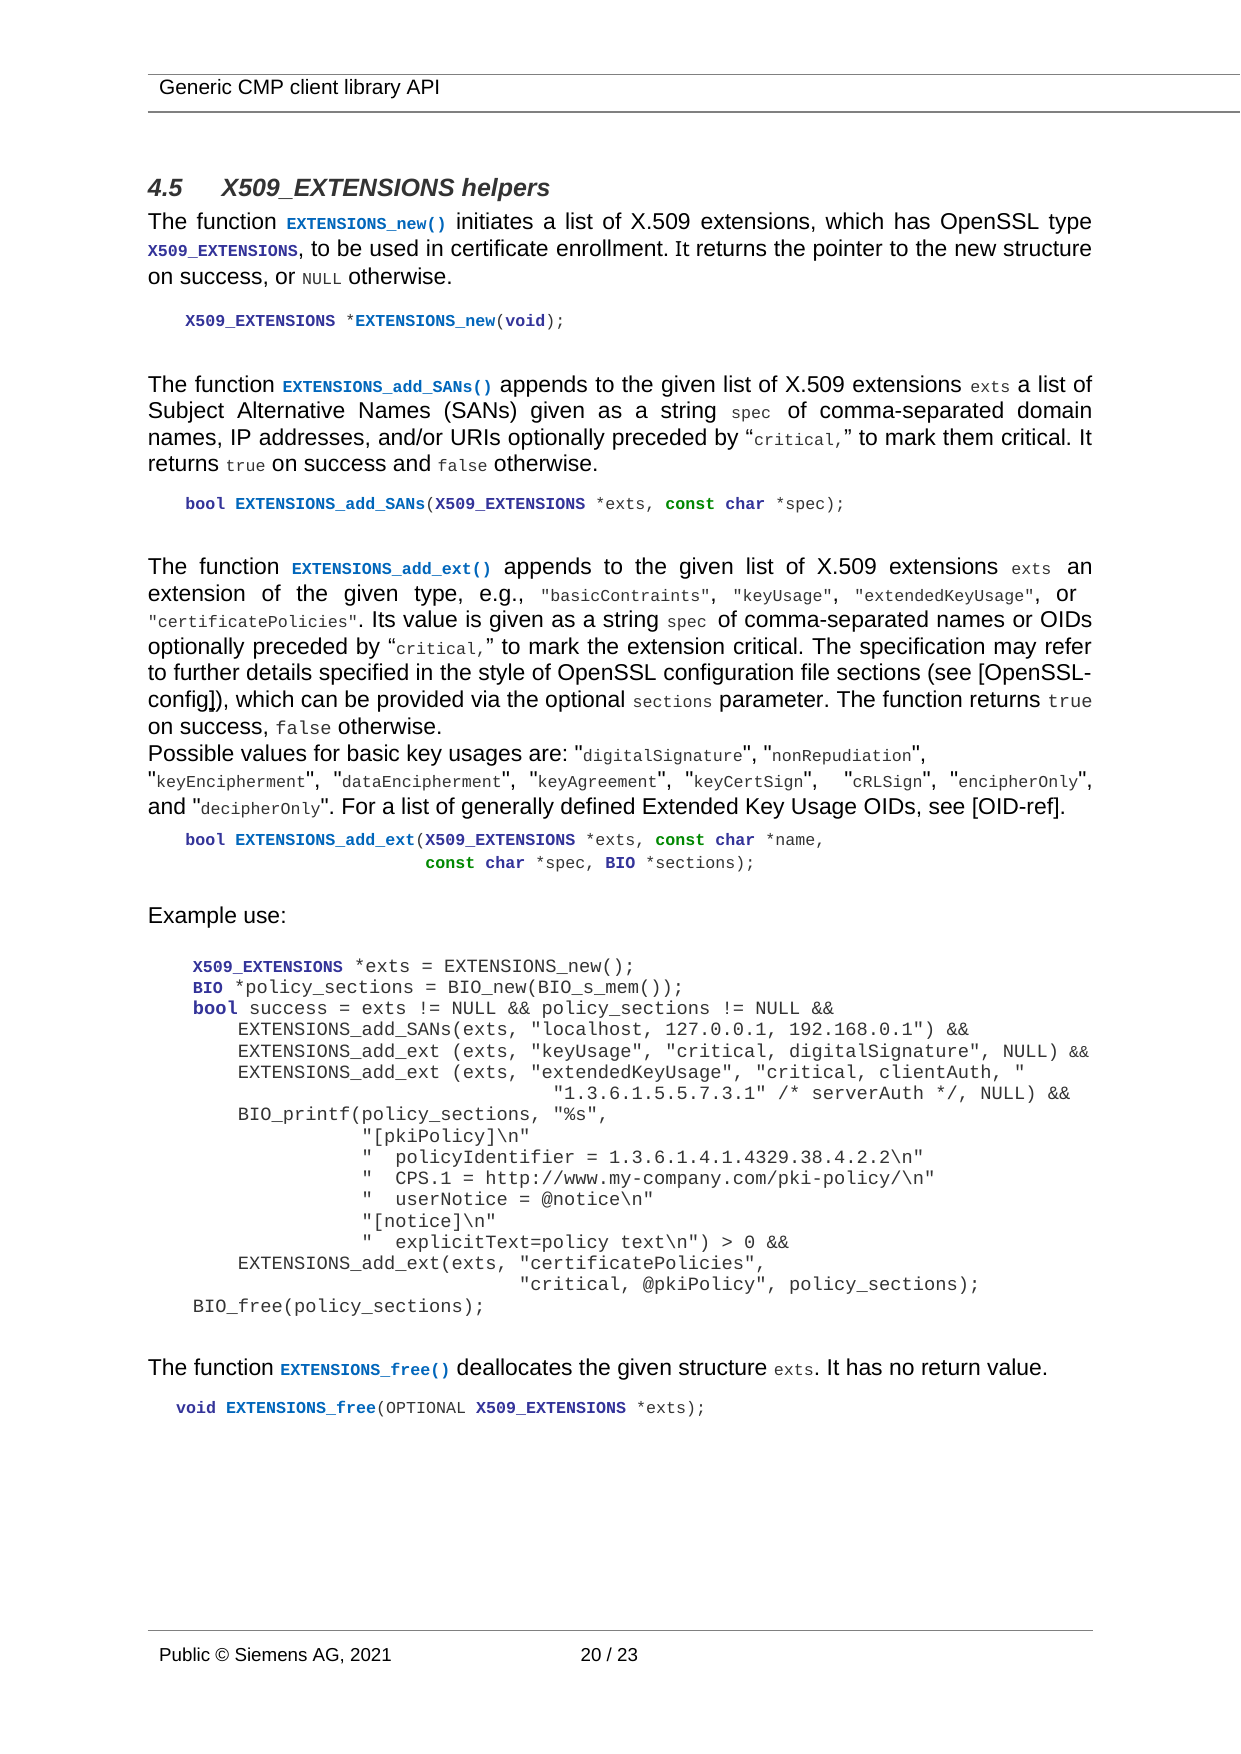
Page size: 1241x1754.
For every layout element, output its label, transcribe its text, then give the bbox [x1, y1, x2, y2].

text void EXTENSIONS_free(OPTIONAL X509_EXTENSIONS *exts); [176, 1399, 1092, 1418]
text bool success = exts != NULL && policy_sections != NULL && [148, 999, 1092, 1020]
subtitle X509_EXTENSIONS helpers [148, 173, 1092, 201]
text The function EXTENSIONS_new() initiates a list of X.509 extensions, which has OpenSSL type X509_EXTENSIONS, to be used in certificate enrollment. It returns the pointer to the new structure on success, or NULL otherwise. [148, 208, 1092, 289]
text The function EXTENSIONS_free() deallocates the given structure exts. It has no return value. [148, 1354, 1092, 1380]
text Possible values for basic key usages are: "digitalSignature", "nonRepudiation", [148, 740, 1092, 766]
text X509_EXTENSIONS *EXTENSIONS_new(void); [185, 289, 1092, 364]
text EXTENSIONS_add_SANs(exts, "localhost, 127.0.0.1, 192.168.0.1") && EXTENSIONS_add_ext (exts, "keyUsage", "critical, digitalSignature", NULL) && [148, 1020, 1092, 1063]
text The function EXTENSIONS_add_ext() appends to the given list of X.509 extensions exts an extension of the given type, e.g., "basicContraints", "keyUsage", "extendedKeyUsage", or "certificatePolicies". Its value is given as a string spec of comma-separated names or OIDs optionally preceded by “critical,” to mark the extension critical. The specification may refer to further details specified in the style of OpenSSL configuration file sections (see [OpenSSL-config]), which can be provided via the optional sections parameter. The function returns true on success, false otherwise. [148, 553, 1092, 740]
text The function EXTENSIONS_add_SANs() appends to the given list of X.509 extensions exts a list of Subject Alternative Names (SANs) given as a string spec of comma-separated domain names, IP addresses, and/or URIs optionally preceded by “critical,” to mark them critical. It returns true on success and false otherwise. [148, 371, 1092, 477]
text BIO *policy_sections = BIO_new(BIO_s_mem()); [148, 978, 1092, 999]
text Example use: [148, 902, 1092, 928]
text bool EXTENSIONS_add_ext(X509_EXTENSIONS *exts, const char *name, const char *spec, BIO *sections); [185, 832, 1092, 874]
text "keyEncipherment", "dataEncipherment", "keyAgreement", "keyCertSign", "cRLSign", "encipherOnly", and "decipherOnly". For a list of generally defined Extended Key Usage OIDs, see [OID-ref]. [148, 766, 1092, 819]
text bool EXTENSIONS_add_SANs(X509_EXTENSIONS *exts, const char *spec); [185, 477, 1092, 541]
text X509_EXTENSIONS *exts = EXTENSIONS_new(); [148, 935, 1092, 978]
text EXTENSIONS_add_ext (exts, "extendedKeyUsage", "critical, clientAuth, " "1.3.6.1.5.5.7.3.1" /* serverAuth */, NULL) && BIO_printf(policy_sections, "%s", "[pkiPolicy]\n" " policyIdentifier = 1.3.6.1.4.1.4329.38.4.2.2\n" " CPS.1 = http://www.my-company.com/pki-policy/\n" " userNotice = @notice\n" "[notice]\n" " explicitText=policy text\n") > 0 && EXTENSIONS_add_ext(exts, "certificatePolicies", "critical, @pkiPolicy", policy_sections); BIO_free(policy_sections); [148, 1063, 1092, 1318]
